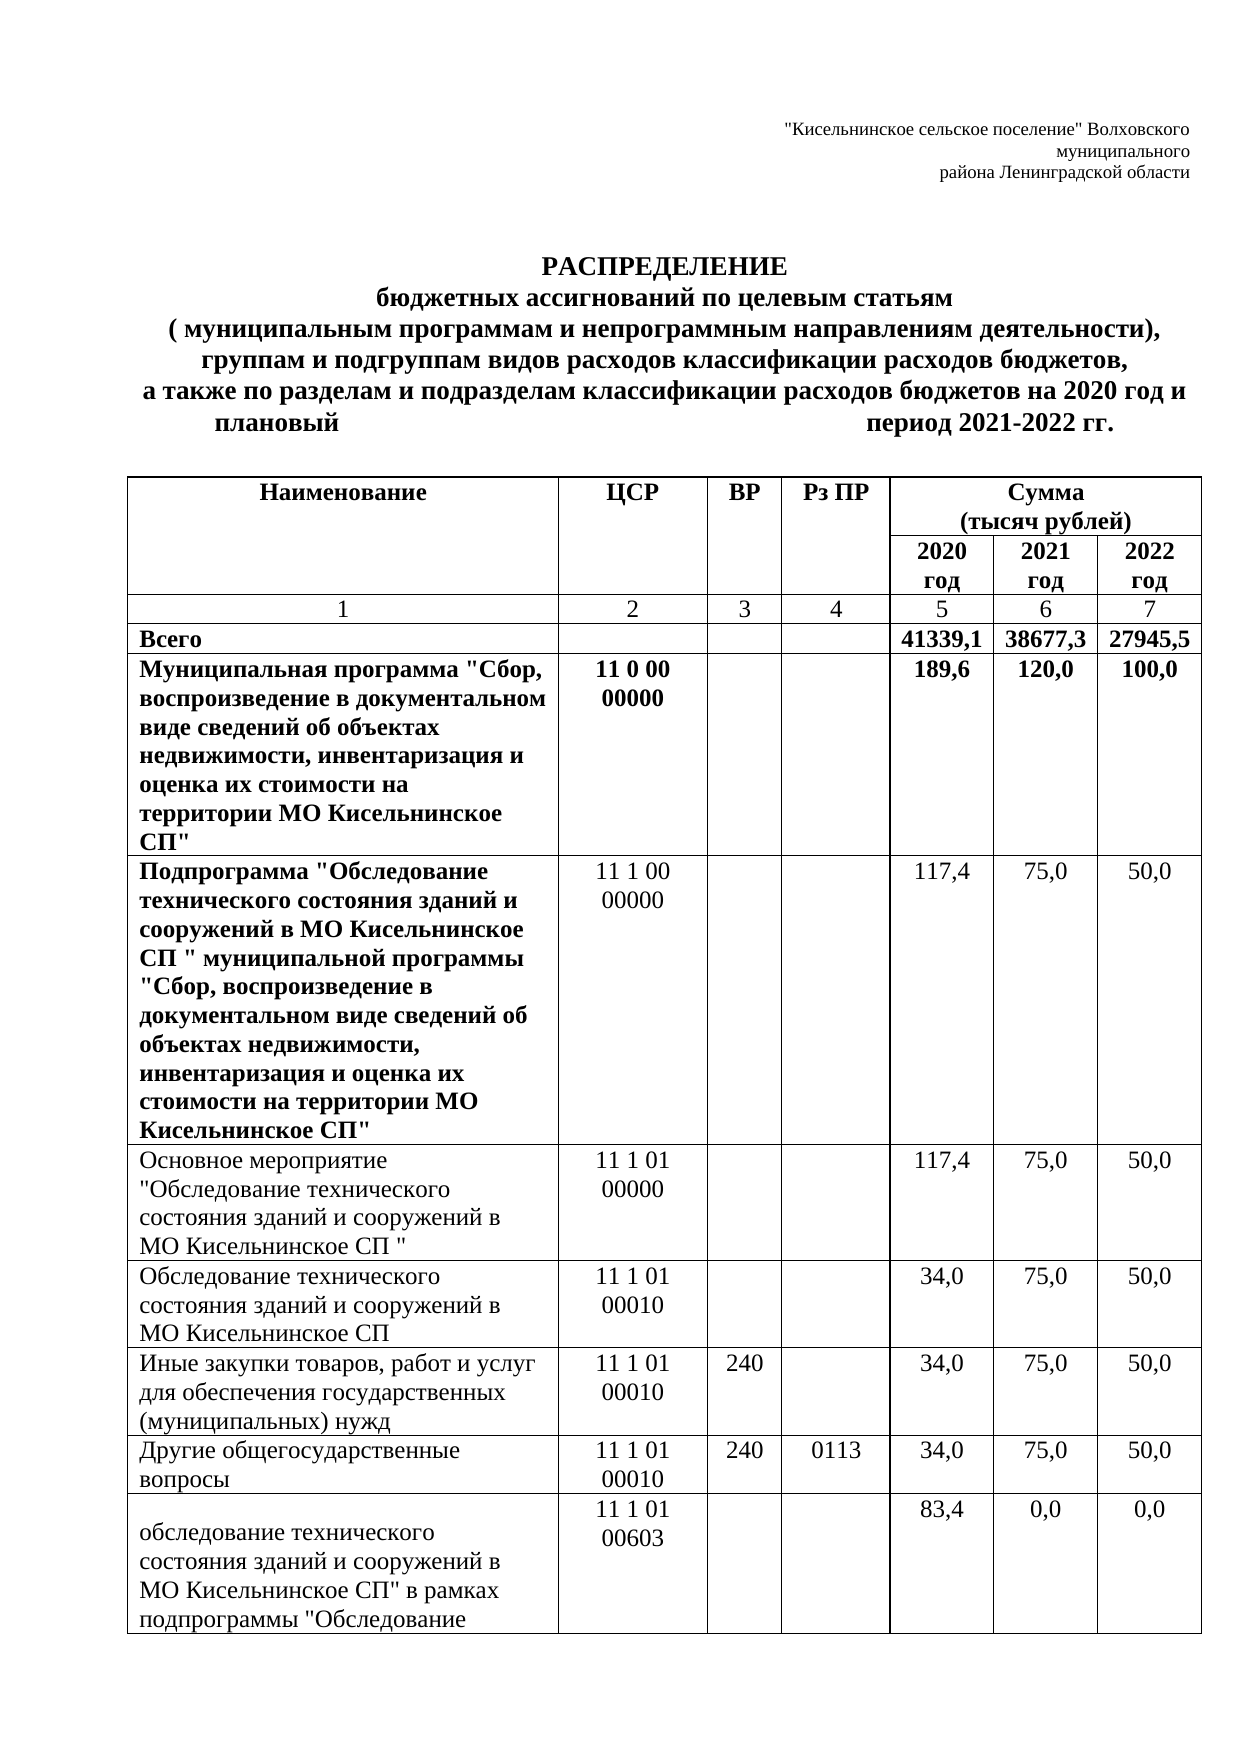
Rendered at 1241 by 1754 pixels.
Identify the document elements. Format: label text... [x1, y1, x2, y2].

table_cell [128, 161, 634, 190]
table_cell [994, 219, 1097, 250]
table_cell [890, 437, 994, 476]
table_cell 4 [782, 595, 889, 623]
table_cell [782, 856, 889, 1144]
table_cell 117,4 [891, 856, 993, 1144]
table_cell Другие общегосударственные вопросы [128, 1436, 558, 1493]
table_cell 11 1 01 00000 [559, 1145, 707, 1260]
table_cell [128, 219, 994, 250]
table_cell 75,0 [994, 1348, 1097, 1434]
table_cell [1098, 190, 1201, 219]
table_cell [782, 654, 889, 855]
table_cell 11 1 00 00000 [559, 856, 707, 1144]
table_cell 38677,3 [994, 624, 1097, 653]
table_cell 11 1 01 00010 [559, 1436, 707, 1493]
table_cell [782, 1261, 889, 1347]
table_cell 240 [708, 1436, 781, 1493]
table_cell 0,0 [1098, 1494, 1201, 1632]
table_cell 1 [128, 595, 558, 623]
table_cell 7 [1098, 595, 1201, 623]
table_cell 3 [708, 595, 781, 623]
table_cell "Кисельнинское сельское поселение" Волховского муниципального [635, 118, 1201, 161]
table_cell 11 1 01 00603 [559, 1494, 707, 1632]
table_cell 5 [891, 595, 993, 623]
table_cell 2021 год [994, 536, 1097, 593]
table_cell 11 0 00 00000 [559, 654, 707, 855]
table_cell [707, 437, 782, 476]
table_cell 34,0 [891, 1348, 993, 1434]
table_cell 11 1 01 00010 [559, 1348, 707, 1434]
table_cell 50,0 [1098, 1145, 1201, 1260]
table_cell [994, 190, 1097, 219]
table_cell [635, 190, 744, 219]
table_cell 11 1 01 00010 [559, 1261, 707, 1347]
table_cell РАСПРЕДЕЛЕНИЕ бюджетных ассигнований по целевым статьям ( муниципальным программам и непрограммным направлениям деятельности), группам и подгруппам видов расходов классификации расходов бюджетов, а также по разделам и подразделам классификации расходов бюджетов на 2020 год и плановый период 2021-2022 гг. [128, 250, 1201, 437]
table_cell 75,0 [994, 1261, 1097, 1347]
table_cell 50,0 [1098, 856, 1201, 1144]
table_cell 240 [708, 1348, 781, 1434]
table_cell [782, 437, 890, 476]
table_cell [708, 1145, 781, 1260]
table_cell 50,0 [1098, 1348, 1201, 1434]
table_cell 189,6 [891, 654, 993, 855]
table_cell Рз ПР [782, 478, 889, 593]
table_cell [128, 190, 634, 219]
table_cell [558, 437, 707, 476]
table_cell [1098, 219, 1201, 250]
table_cell [708, 1261, 781, 1347]
table_cell 2 [559, 595, 707, 623]
table_cell [708, 1494, 781, 1632]
table_cell 0,0 [994, 1494, 1097, 1632]
table_cell [708, 654, 781, 855]
table_cell 120,0 [994, 654, 1097, 855]
table_cell [744, 190, 994, 219]
table_cell 100,0 [1098, 654, 1201, 855]
table_cell 75,0 [994, 1145, 1097, 1260]
table_cell 41339,1 [891, 624, 993, 653]
table_cell района Ленинградской области [635, 161, 1201, 190]
table_cell [994, 437, 1097, 476]
table_cell обследование технического состояния зданий и сооружений в МО Кисельнинское СП" в рамках подпрограммы "Обследование [128, 1494, 558, 1632]
table_cell [782, 624, 889, 653]
table_cell Иные закупки товаров, работ и услуг для обеспечения государственных (муниципальных) нужд [128, 1348, 558, 1434]
table_cell [1098, 437, 1201, 476]
table_cell Сумма (тысяч рублей) [891, 478, 1201, 535]
table_cell 117,4 [891, 1145, 993, 1260]
table_cell 2020 год [891, 536, 993, 593]
table_cell Наименование [128, 478, 558, 593]
table_cell [559, 624, 707, 653]
table_cell Всего [128, 624, 558, 653]
table_cell 75,0 [994, 856, 1097, 1144]
table_cell ВР [708, 478, 781, 593]
table_cell [782, 1494, 889, 1632]
table_cell 34,0 [891, 1261, 993, 1347]
table_cell Обследование технического состояния зданий и сооружений в МО Кисельнинское СП [128, 1261, 558, 1347]
table_cell Муниципальная программа "Сбор, воспроизведение в документальном виде сведений об объектах недвижимости, инвентаризация и оценка их стоимости на территории МО Кисельнинское СП" [128, 654, 558, 855]
table_cell 34,0 [891, 1436, 993, 1493]
table_cell [128, 437, 558, 476]
table_cell 50,0 [1098, 1261, 1201, 1347]
table_cell 0113 [782, 1436, 889, 1493]
table_cell 83,4 [891, 1494, 993, 1632]
table_cell [708, 624, 781, 653]
table_cell [128, 118, 634, 161]
table_cell [782, 1145, 889, 1260]
table_cell [782, 1348, 889, 1434]
table_cell 6 [994, 595, 1097, 623]
table_cell 27945,5 [1098, 624, 1201, 653]
table_cell [708, 856, 781, 1144]
table_cell 50,0 [1098, 1436, 1201, 1493]
table_cell Основное мероприятие "Обследование технического состояния зданий и сооружений в МО Кисельнинское СП " [128, 1145, 558, 1260]
table_cell ЦСР [559, 478, 707, 593]
table_cell 75,0 [994, 1436, 1097, 1493]
table_cell 2022 год [1098, 536, 1201, 593]
table_cell Подпрограмма "Обследование технического состояния зданий и сооружений в МО Кисельнинское СП " муниципальной программы "Сбор, воспроизведение в документальном виде сведений об объектах недвижимости, инвентаризация и оценка их стоимости на территории МО Кисельнинское СП" [128, 856, 558, 1144]
